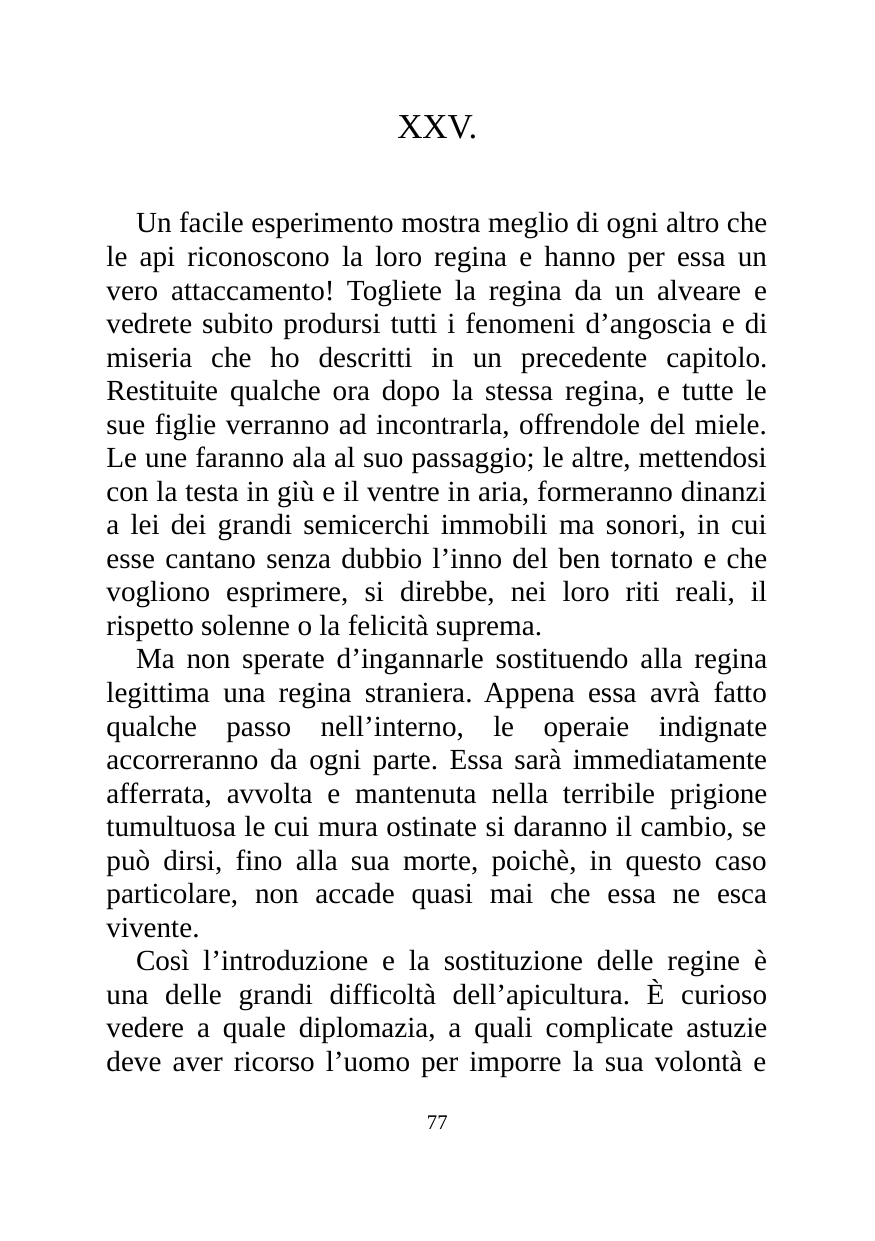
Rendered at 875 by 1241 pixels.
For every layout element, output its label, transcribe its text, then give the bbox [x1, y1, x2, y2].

text Un facile esperimento mostra meglio di ogni altro che le api riconoscono la loro regina e hanno per essa un vero attaccamento! Togliete la regina da un alveare e vedrete subito prodursi tutti i fenomeni d’angoscia e di miseria che ho descritti in un precedente capitolo. Restituite qualche ora dopo la stessa regina, e tutte le sue figlie verranno ad incontrarla, offrendole del miele. Le une faranno ala al suo passaggio; le altre, mettendosi con la testa in giù e il ventre in aria, formeranno dinanzi a lei dei grandi semicerchi immobili ma sonori, in cui esse cantano senza dubbio l’inno del ben tornato e che vogliono esprimere, si direbbe, nei loro riti reali, il rispetto solenne o la felicità suprema. [106, 206, 768, 642]
text Ma non sperate d’ingannarle sostituendo alla regina legittima una regina straniera. Appena essa avrà fatto qualche passo nell’interno, le operaie indignate accorreranno da ogni parte. Essa sarà immediatamente afferrata, avvolta e mantenuta nella terribile prigione tumultuosa le cui mura ostinate si daranno il cambio, se può dirsi, fino alla sua morte, poichè, in questo caso particolare, non accade quasi mai che essa ne esca vivente. [106, 642, 768, 943]
subtitle XXV. [106, 106, 768, 146]
text Così l’introduzione e la sostituzione delle regine è una delle grandi difficoltà dell’apicultura. È curioso vedere a quale diplomazia, a quali complicate astuzie deve aver ricorso l’uomo per imporre la sua volontà e [106, 943, 768, 1078]
